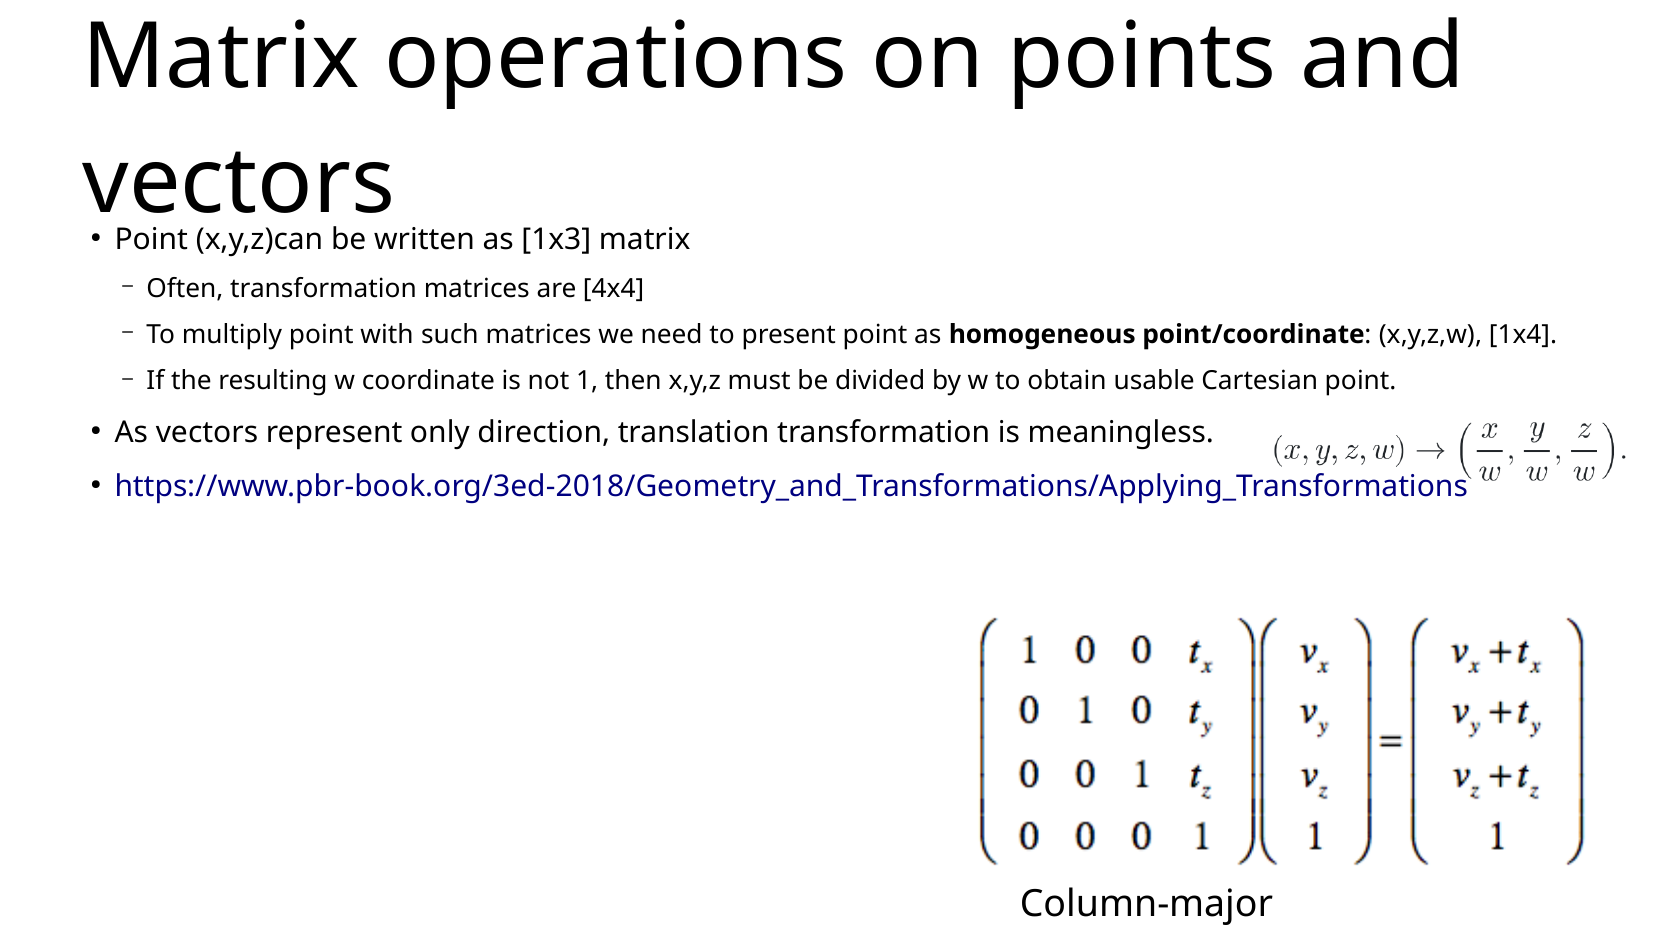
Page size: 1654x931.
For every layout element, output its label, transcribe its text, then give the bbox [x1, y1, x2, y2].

picture [1571, 404, 1645, 494]
text_box Column-major notation [1005, 868, 1396, 931]
picture [975, 609, 1591, 871]
list Point (x,y,z)can be written as [1x3] matrix Often, transformation matrices are [4x4] To multiply point with such matrices we need to present point as homogeneous point/coordinate: (x,y,z,w), [1x4]. If the resulting w coordinate is not 1, then x,y,z must be divided by w to obtain usable Cartesian point. As vectors represent only direction, translation transformation is meaningless. https://www.pbr-book.org/3ed-2018/Geometry_and_Transformations/Applying_Transformations [82, 217, 1571, 541]
title Matrix operations on points and vectors [82, 37, 1571, 193]
